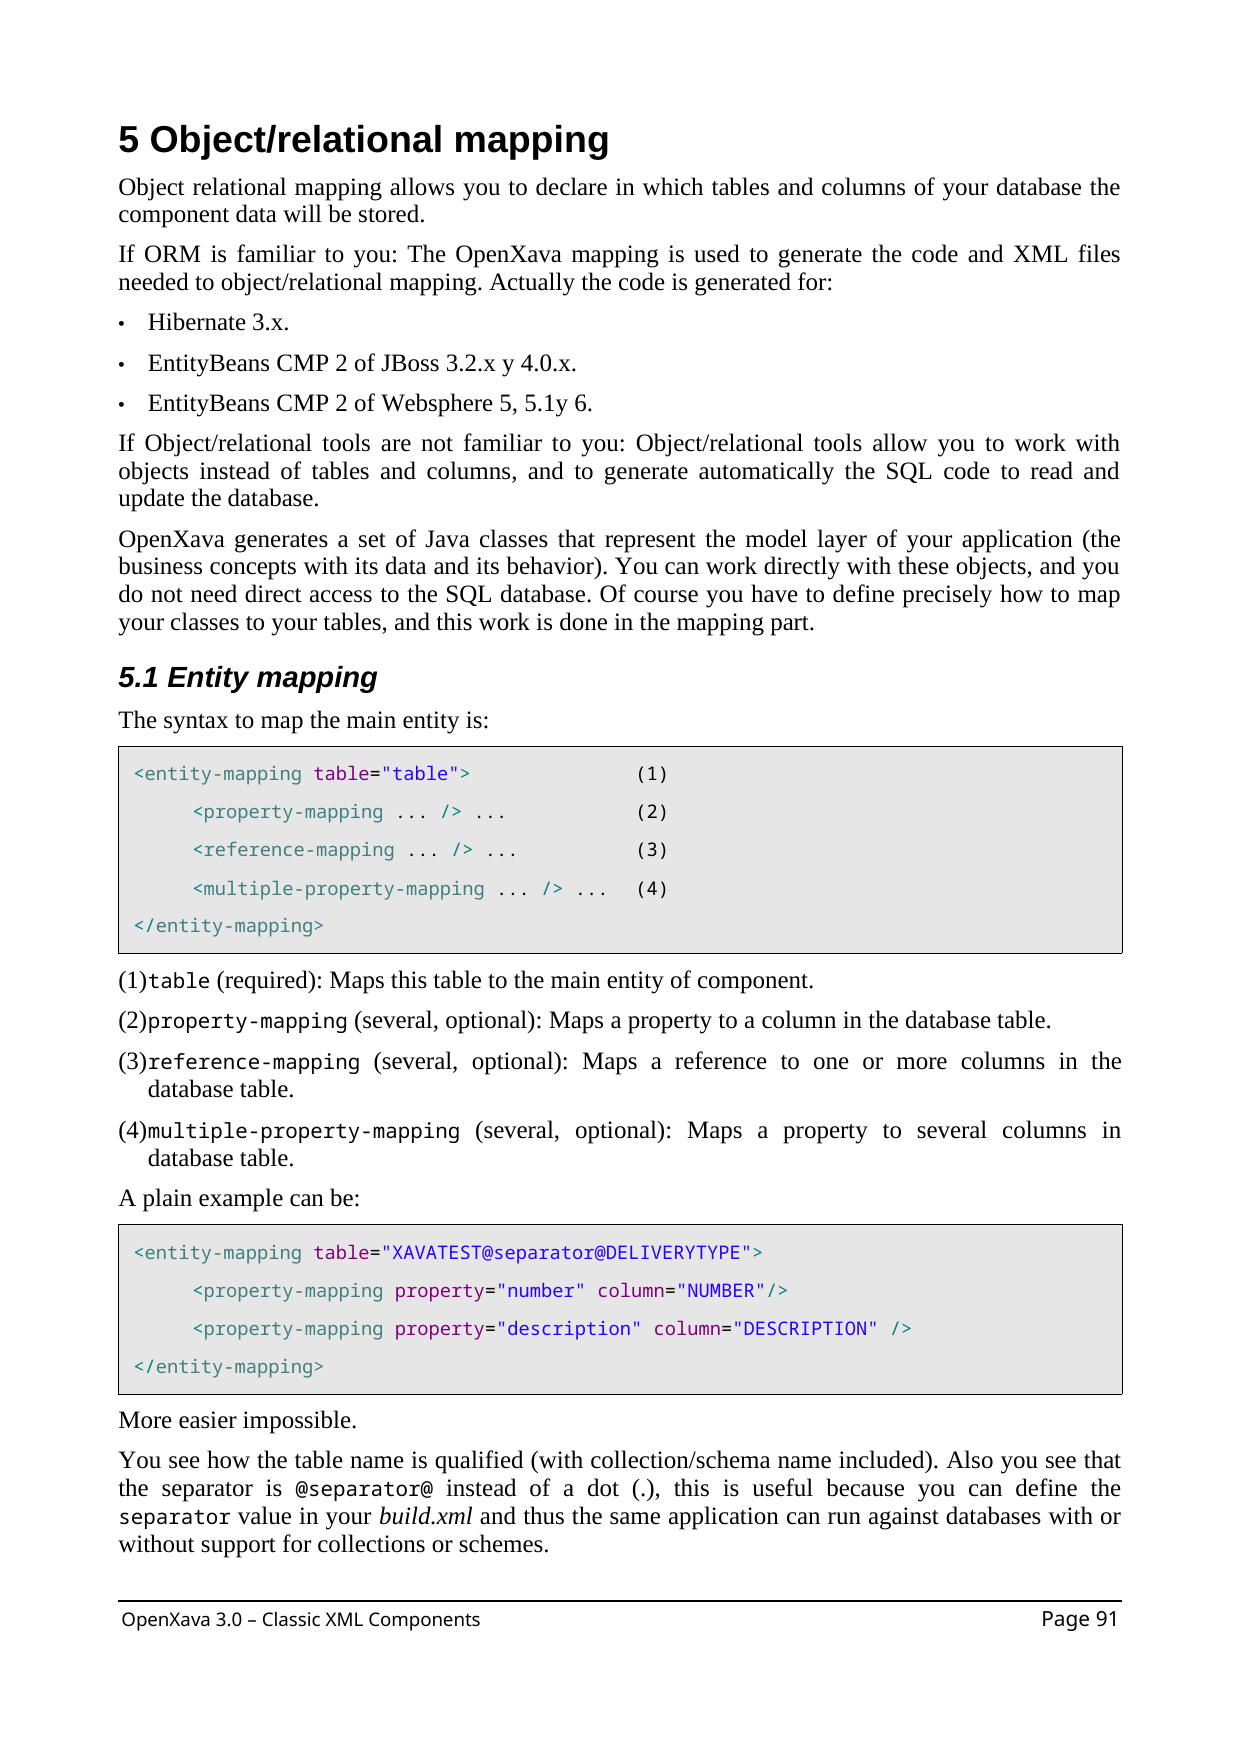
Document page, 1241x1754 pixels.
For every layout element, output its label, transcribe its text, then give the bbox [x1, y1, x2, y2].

subtitle Entity mapping [118, 661, 1122, 693]
text If ORM is familiar to you: The OpenXava mapping is used to generate the code and XML files needed to object/relational mapping. Actually the code is generated for: [118, 241, 1122, 296]
list Hibernate 3.x. [118, 308, 1122, 336]
subtitle Object/relational mapping [118, 118, 1122, 160]
text <property-mapping ... /> ... (2) [119, 784, 1122, 822]
text A plain example can be: [118, 1184, 1122, 1212]
text If Object/relational tools are not familiar to you: Object/relational tools allow you to work with objects instead of tables and columns, and to generate automatically the SQL code to read and update the database. [118, 429, 1122, 512]
list table (required): Maps this table to the main entity of component. [118, 966, 1122, 994]
text More easier impossible. [118, 1406, 1122, 1434]
text <property-mapping property="number" column="NUMBER"/> [119, 1262, 1122, 1300]
list multiple-property-mapping (several, optional): Maps a property to several columns in database table. [118, 1116, 1122, 1172]
text The syntax to map the main entity is: [118, 706, 1122, 733]
list property-mapping (several, optional): Maps a property to a column in the database table. [118, 1007, 1122, 1035]
list EntityBeans CMP 2 of Websphere 5, 5.1y 6. [118, 389, 1122, 417]
text <entity-mapping table="XAVATEST@separator@DELIVERYTYPE"> [119, 1225, 1122, 1262]
text Object relational mapping allows you to declare in which tables and columns of your database the component data will be stored. [118, 173, 1122, 228]
text You see how the table name is qualified (with collection/schema name included). Also you see that the separator is @separator@ instead of a dot (.), this is useful because you can define the separator value in your build.xml and thus the same application can run against databases with or without support for collections or schemes. [118, 1446, 1122, 1558]
text </entity-mapping> [119, 1338, 1122, 1394]
text </entity-mapping> [119, 898, 1122, 953]
list reference-mapping (several, optional): Maps a reference to one or more columns in the database table. [118, 1047, 1122, 1103]
text <reference-mapping ... /> ... (3) [119, 822, 1122, 860]
text OpenXava generates a set of Java classes that represent the model layer of your application (the business concepts with its data and its behavior). You can work directly with these objects, and you do not need direct access to the SQL database. Of course you have to define precisely how to map your classes to your tables, and this work is done in the mapping part. [118, 525, 1122, 636]
text <property-mapping property="description" column="DESCRIPTION" /> [119, 1300, 1122, 1338]
list EntityBeans CMP 2 of JBoss 3.2.x y 4.0.x. [118, 349, 1122, 376]
text <multiple-property-mapping ... /> ... (4) [119, 860, 1122, 898]
text <entity-mapping table="table"> (1) [119, 747, 1122, 784]
